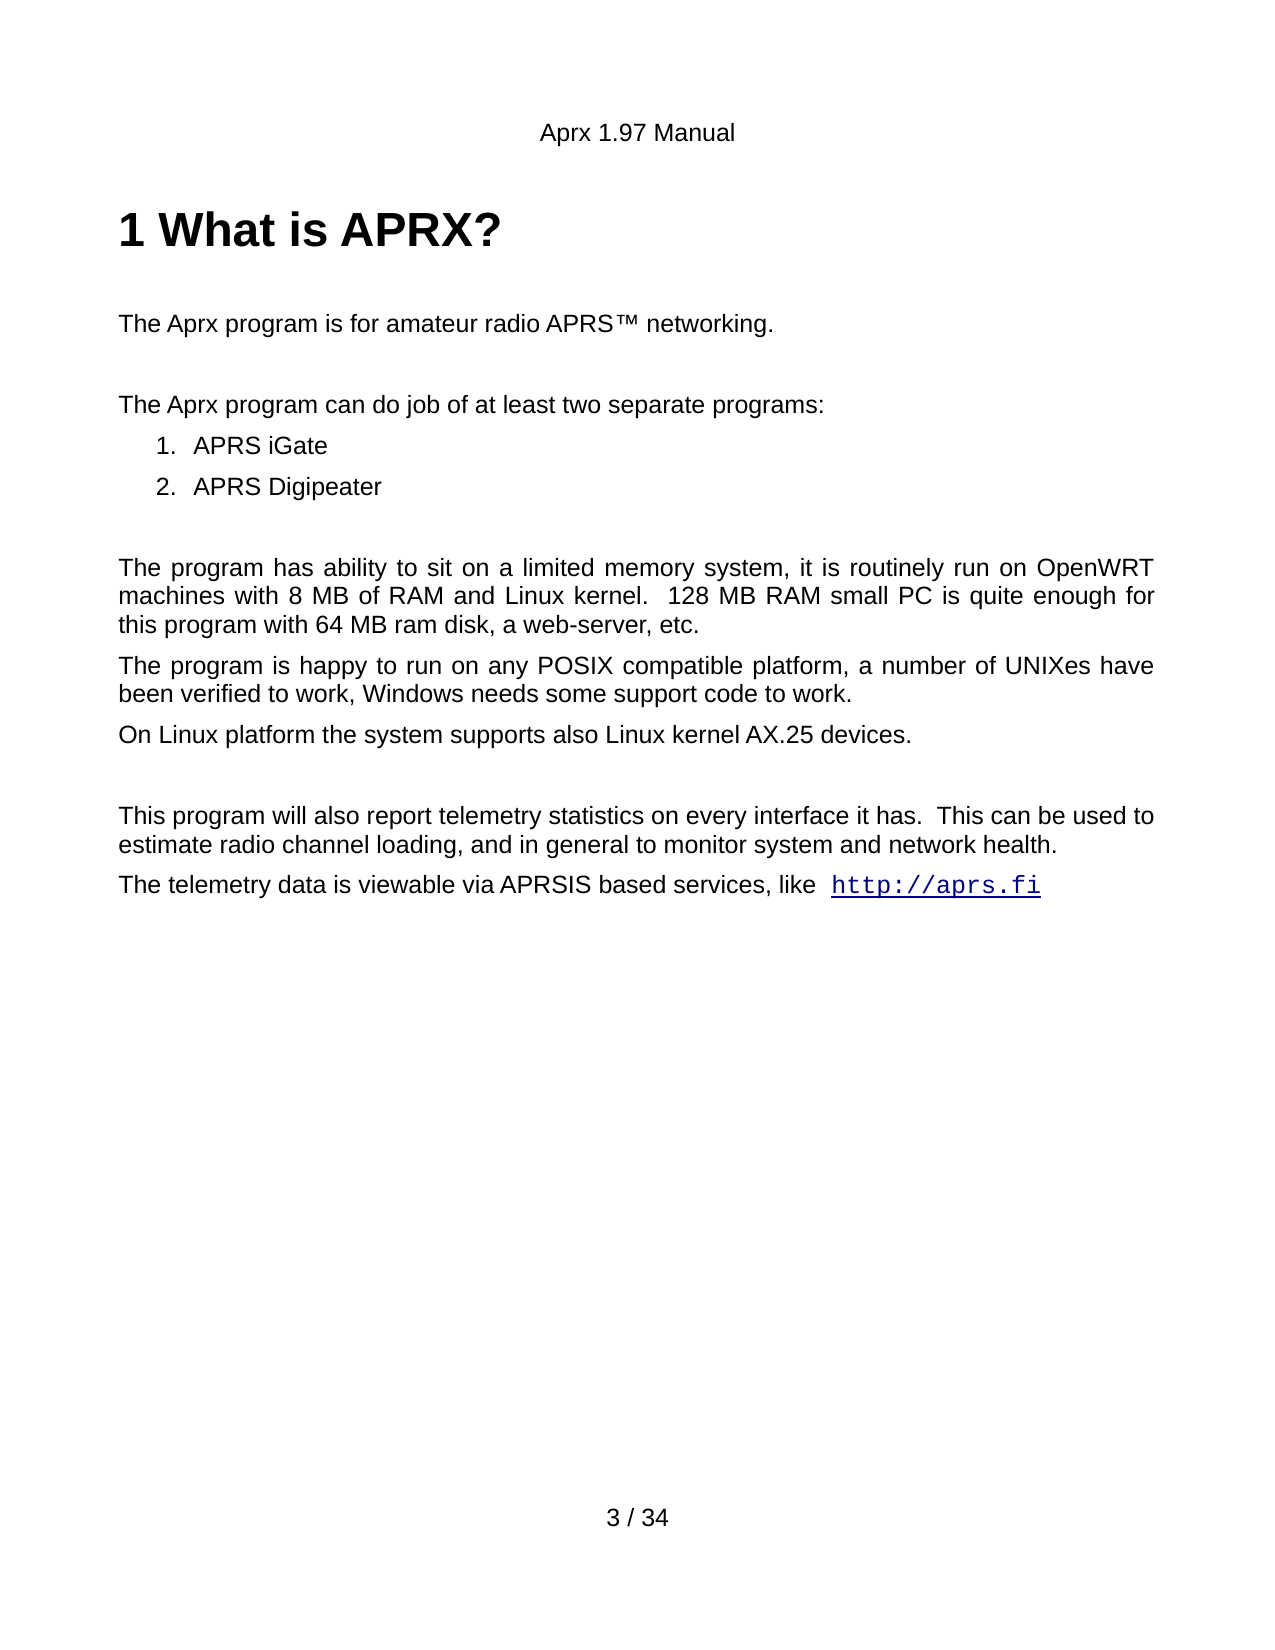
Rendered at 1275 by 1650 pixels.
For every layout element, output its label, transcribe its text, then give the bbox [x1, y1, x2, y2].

text The telemetry data is viewable via APRSIS based services, like http://aprs.fi [118, 870, 1157, 901]
text This program will also report telemetry statistics on every interface it has. This can be used to estimate radio channel loading, and in general to monitor system and network health. [118, 801, 1157, 858]
list APRS Digipeater [156, 472, 1157, 500]
text The Aprx program can do job of at least two separate programs: [118, 391, 1157, 419]
text The program is happy to run on any POSIX compatible platform, a number of UNIXes have been verified to work, Windows needs some support code to work. [118, 651, 1157, 708]
text On Linux platform the system supports also Linux kernel AX.25 devices. [118, 720, 1157, 749]
text The program has ability to sit on a limited memory system, it is routinely run on OpenWRT machines with 8 MB of RAM and Linux kernel. 128 MB RAM small PC is quite enough for this program with 64 MB ram disk, a web-server, etc. [118, 553, 1157, 639]
subtitle What is APRX? [118, 201, 1157, 256]
text The Aprx program is for amateur radio APRS™ networking. [118, 309, 1157, 338]
list APRS iGate [156, 431, 1157, 460]
